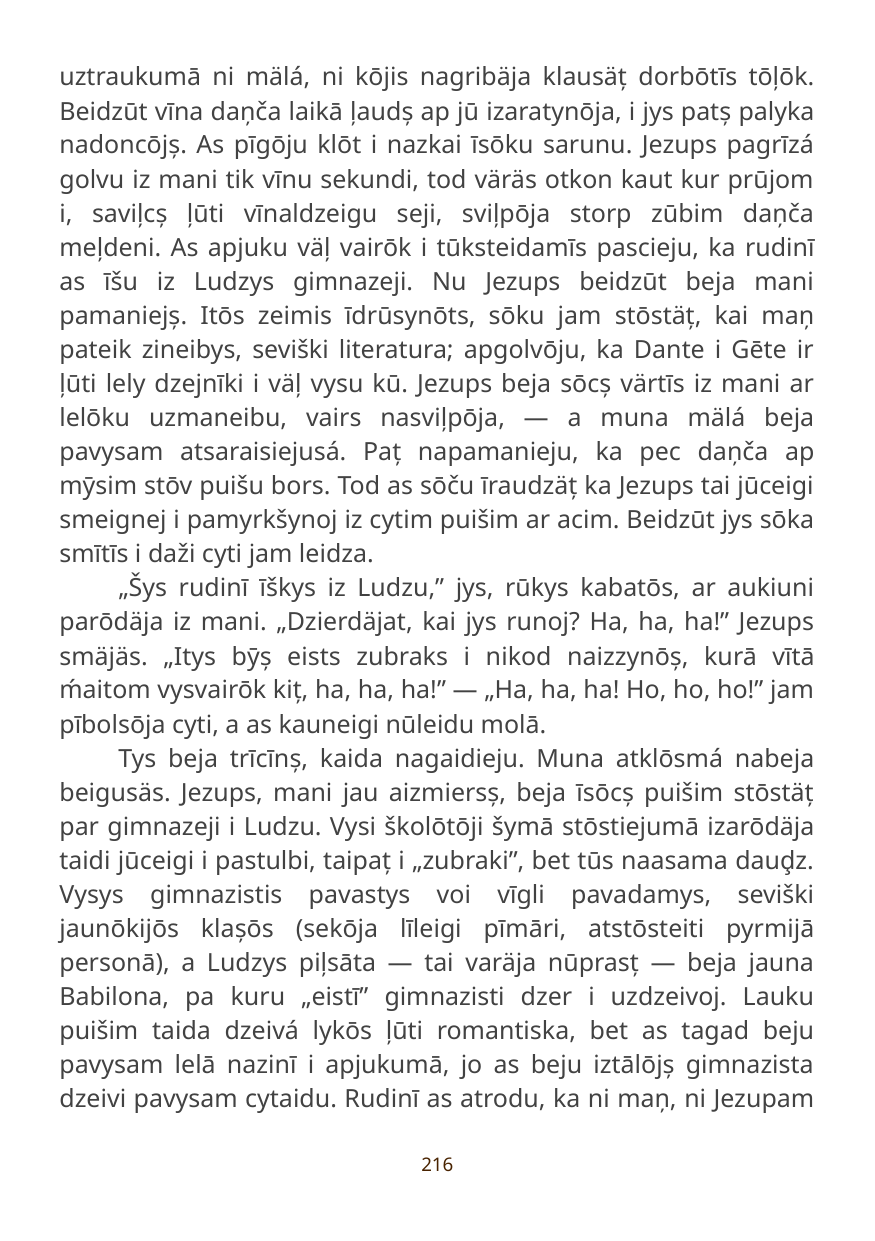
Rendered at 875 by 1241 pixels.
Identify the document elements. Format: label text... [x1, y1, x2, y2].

text Tys beja trīcīnș, kaida nagaidieju. Muna atklōsmá nabeja beigusäs. Jezups, mani jau aizmiersș, beja īsōcș puišim stōstäț par gimnazeji i Ludzu. Vysi školōtōji šymā stōstiejumā izarōdäja taidi jūceigi i pastulbi, taipaț i „zubraki”, bet tūs naasama dauḑz. Vysys gimnazistis pavastys voi vīgli pavadamys, seviški jaunōkijōs klașōs (sekōja līleigi pīmāri, atstōsteiti pyrmijā personā), a Ludzys piļsāta — tai varäja nūprasț — beja jauna Babilona, pa kuru „eistī” gimnazisti dzer i uzdzeivoj. Lauku puišim taida dzeivá lykōs ļūti romantiska, bet as tagad beju pavysam lelā nazinī i apjukumā, jo as beju iztālōjș gimnazista dzeivi pavysam cytaidu. Rudinī as atrodu, ka ni maņ, ni Jezupam [59, 740, 815, 1115]
text „Šys rudinī īškys iz Ludzu,” jys, rūkys kabatōs, ar aukiuni parōdäja iz mani. „Dzierdäjat, kai jys runoj? Ha, ha, ha!” Jezups smäjäs. „Itys bȳș eists zubraks i nikod naizzynōș, kurā vītā ḿaitom vysvairōk kiț, ha, ha, ha!” — „Ha, ha, ha! Ho, ho, ho!” jam pībolsōja cyti, a as kauneigi nūleidu molā. [59, 570, 815, 740]
text uztraukumā ni mälá, ni kōjis nagribäja klausäț dorbōtīs tōļōk. Beidzūt vīna daņča laikā ļaudș ap jū izaratynōja, i jys patș palyka nadoncōjș. As pīgōju klōt i nazkai īsōku sarunu. Jezups pagrīzá golvu iz mani tik vīnu sekundi, tod väräs otkon kaut kur prūjom i, saviļcș ļūti vīnaldzeigu seji, sviļpōja storp zūbim daņča meļdeni. As apjuku väļ vairōk i tūksteidamīs pascieju, ka rudinī as īšu iz Ludzys gimnazeji. Nu Jezups beidzūt beja mani pamaniejș. Itōs zeimis īdrūsynōts, sōku jam stōstäț, kai maņ pateik zineibys, seviški literatura; apgolvōju, ka Dante i Gēte ir ļūti lely dzejnīki i väļ vysu kū. Jezups beja sōcș värtīs iz mani ar lelōku uzmaneibu, vairs nasviļpōja, — a muna mälá beja pavysam atsaraisiejusá. Paț napamanieju, ka pec daņča ap mȳsim stōv puišu bors. Tod as sōču īraudzäț ka Jezups tai jūceigi smeignej i pamyrkšynoj iz cytim puišim ar acim. Beidzūt jys sōka smītīs i daži cyti jam leidza. [59, 59, 815, 570]
